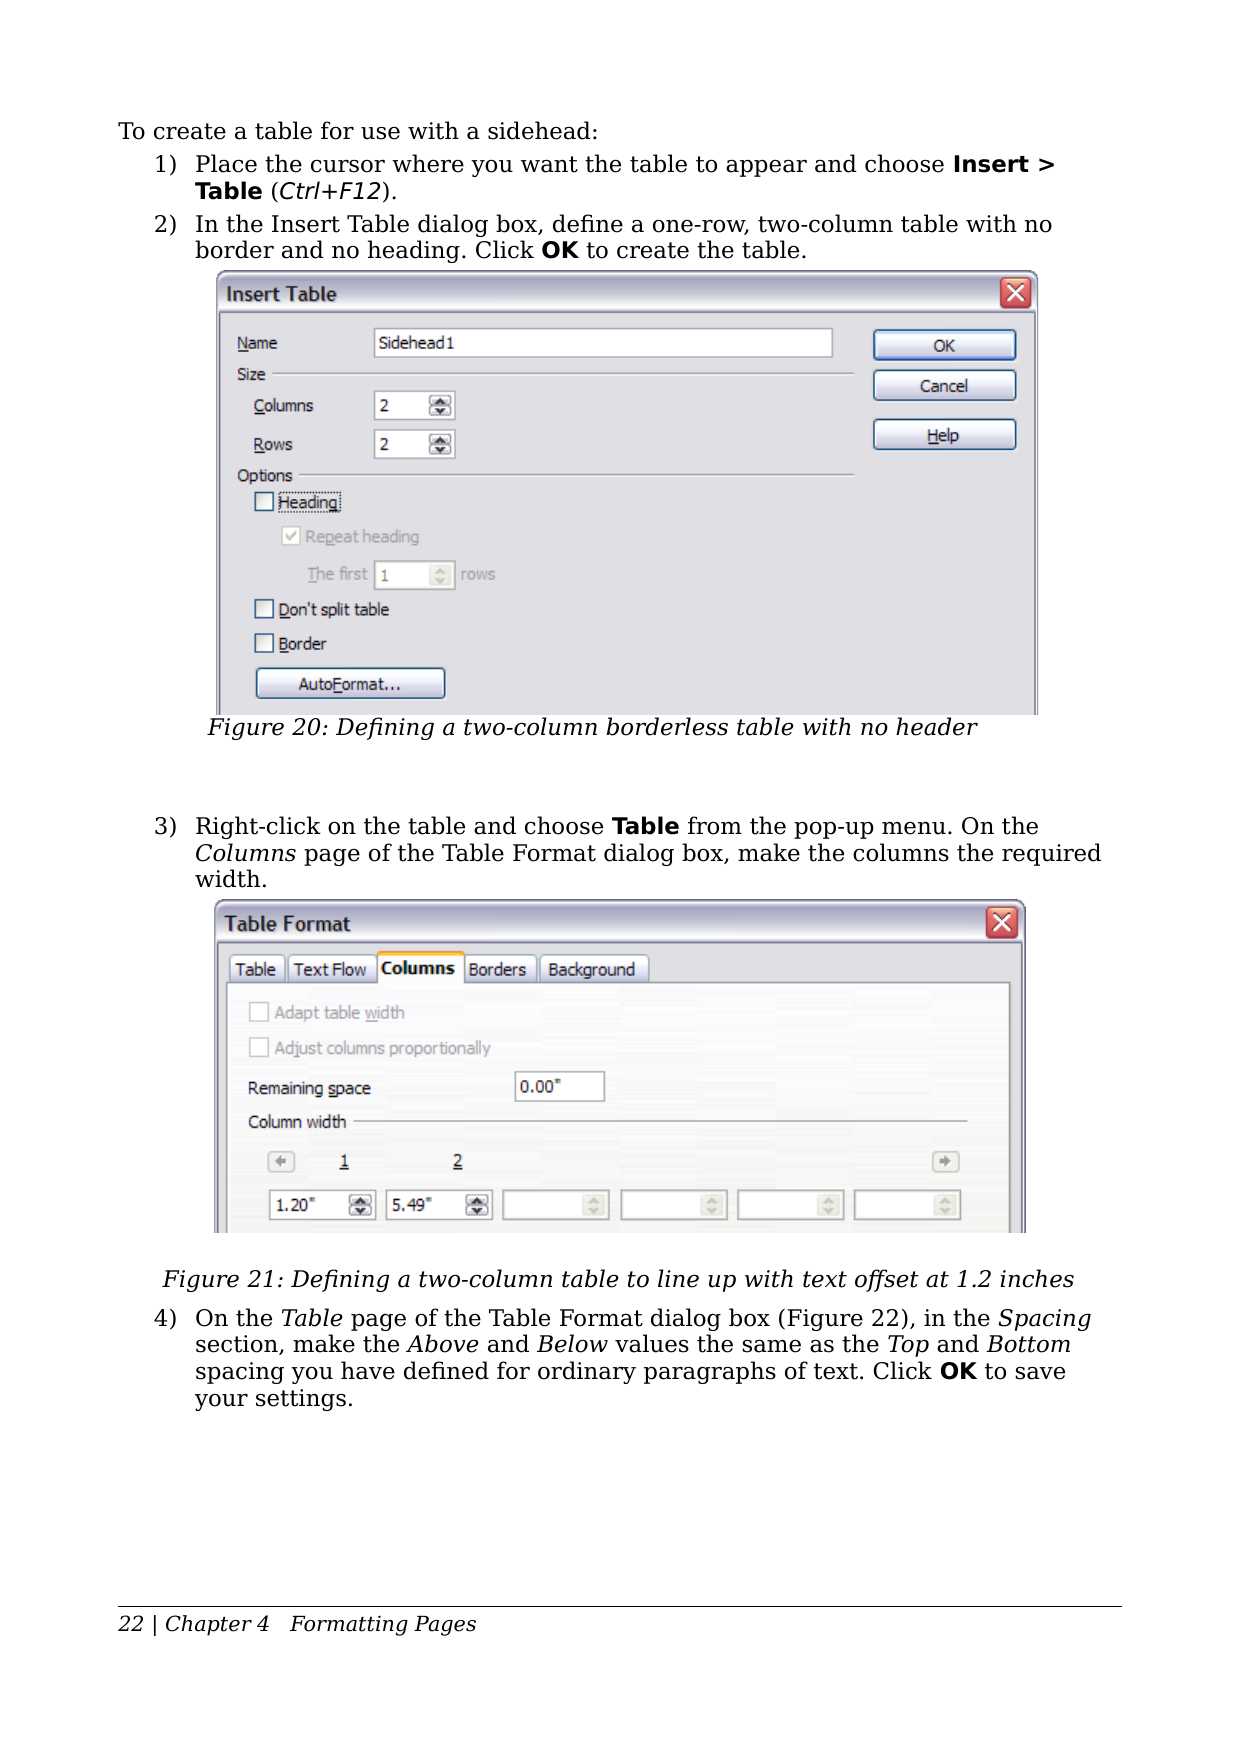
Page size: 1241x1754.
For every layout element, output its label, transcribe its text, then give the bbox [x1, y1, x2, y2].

picture [216, 270, 1039, 715]
text Figure 21: Defining a two-column table to line up with text offset at 1.2 inches [139, 1266, 1101, 1293]
list To create a table for use with a sidehead: [118, 118, 1122, 145]
picture [214, 899, 1026, 1233]
list Right-click on the table and choose Table from the pop-up menu. On the Columns page of the Table Format dialog box, make the columns the required width. [177, 813, 1122, 893]
list Place the cursor where you want the table to appear and choose Insert > Table (Ctrl+F12). [177, 151, 1122, 204]
text Figure 20: Defining a two-column borderless table with no header [208, 715, 1033, 741]
list On the Table page of the Table Format dialog box (Figure 22), in the Spacing section, make the Above and Below values the same as the Top and Bottom spacing you have defined for ordinary paragraphs of text. Click OK to save your settings. [177, 1305, 1122, 1412]
list In the Insert Table dialog box, define a one-row, two-column table with no border and no heading. Click OK to create the table. [177, 211, 1122, 264]
